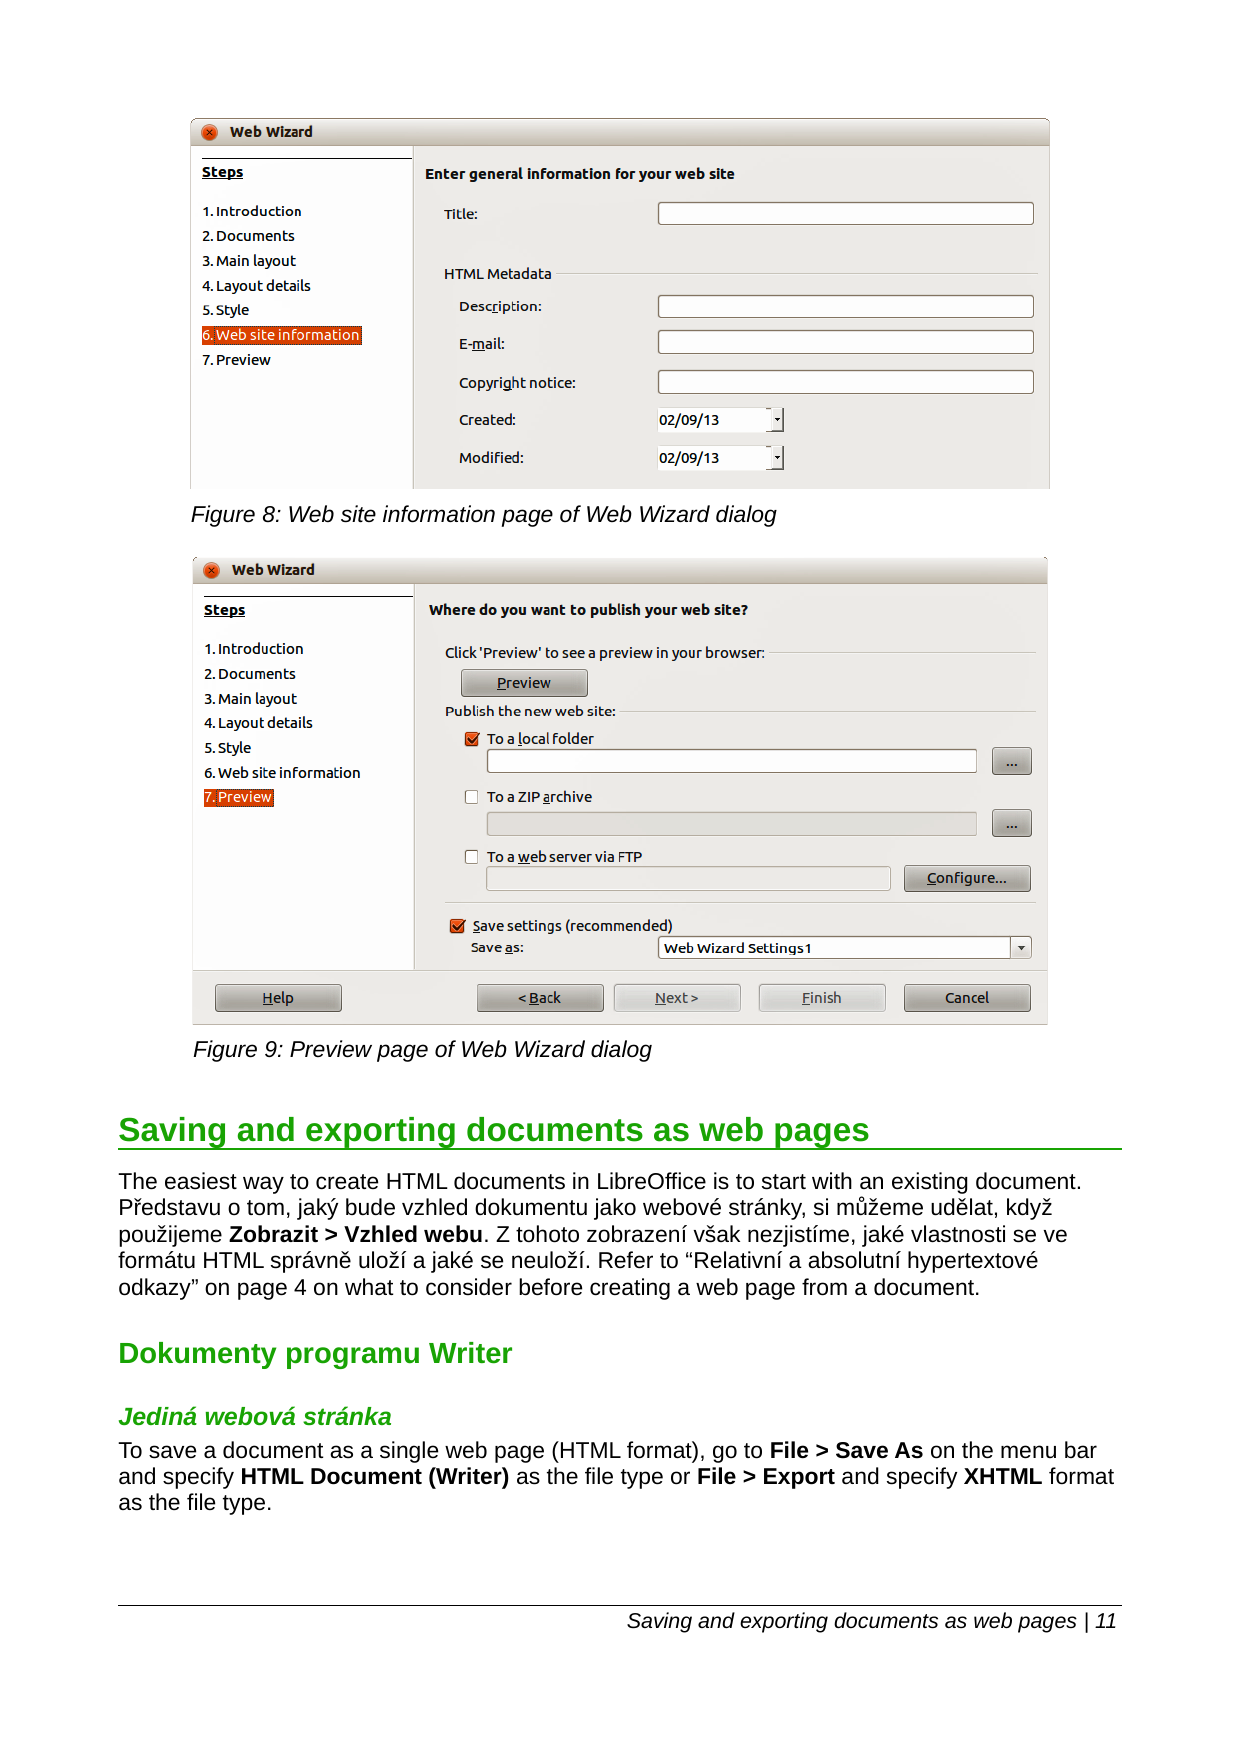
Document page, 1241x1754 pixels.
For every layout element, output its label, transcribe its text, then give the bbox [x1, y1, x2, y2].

text The easiest way to create HTML documents in LibreOffice is to start with an existing document. Představu o tom, jaký bude vzhled dokumentu jako webové stránky, si můžeme udělat, když použijeme Zobrazit > Vzhled webu. Z tohoto zobrazení však nezjistíme, jaké vlastnosti se ve formátu HTML správně uloží a jaké se neuloží. Refer to “Relative and absolute hyperlinks” on page 4 on what to consider before creating a web page from a document. [118, 1168, 1122, 1300]
picture [192, 557, 1048, 1025]
text To save a document as a single web page (HTML format), go to File > Save As on the menu bar and specify HTML Document (Writer) as the file type or File > Export and specify XHTML format as the file type. [118, 1437, 1122, 1516]
subtitle Dokumenty programu Writer [118, 1336, 1122, 1369]
subtitle Jediná webová stránka [118, 1402, 1122, 1431]
text Figure 8: Web site information page of Web Wizard dialog [191, 501, 1049, 527]
subtitle Saving and exporting documents as web pages [118, 1110, 1122, 1148]
text Figure 9: Preview page of Web Wizard dialog [193, 1036, 1047, 1063]
picture [190, 118, 1050, 489]
